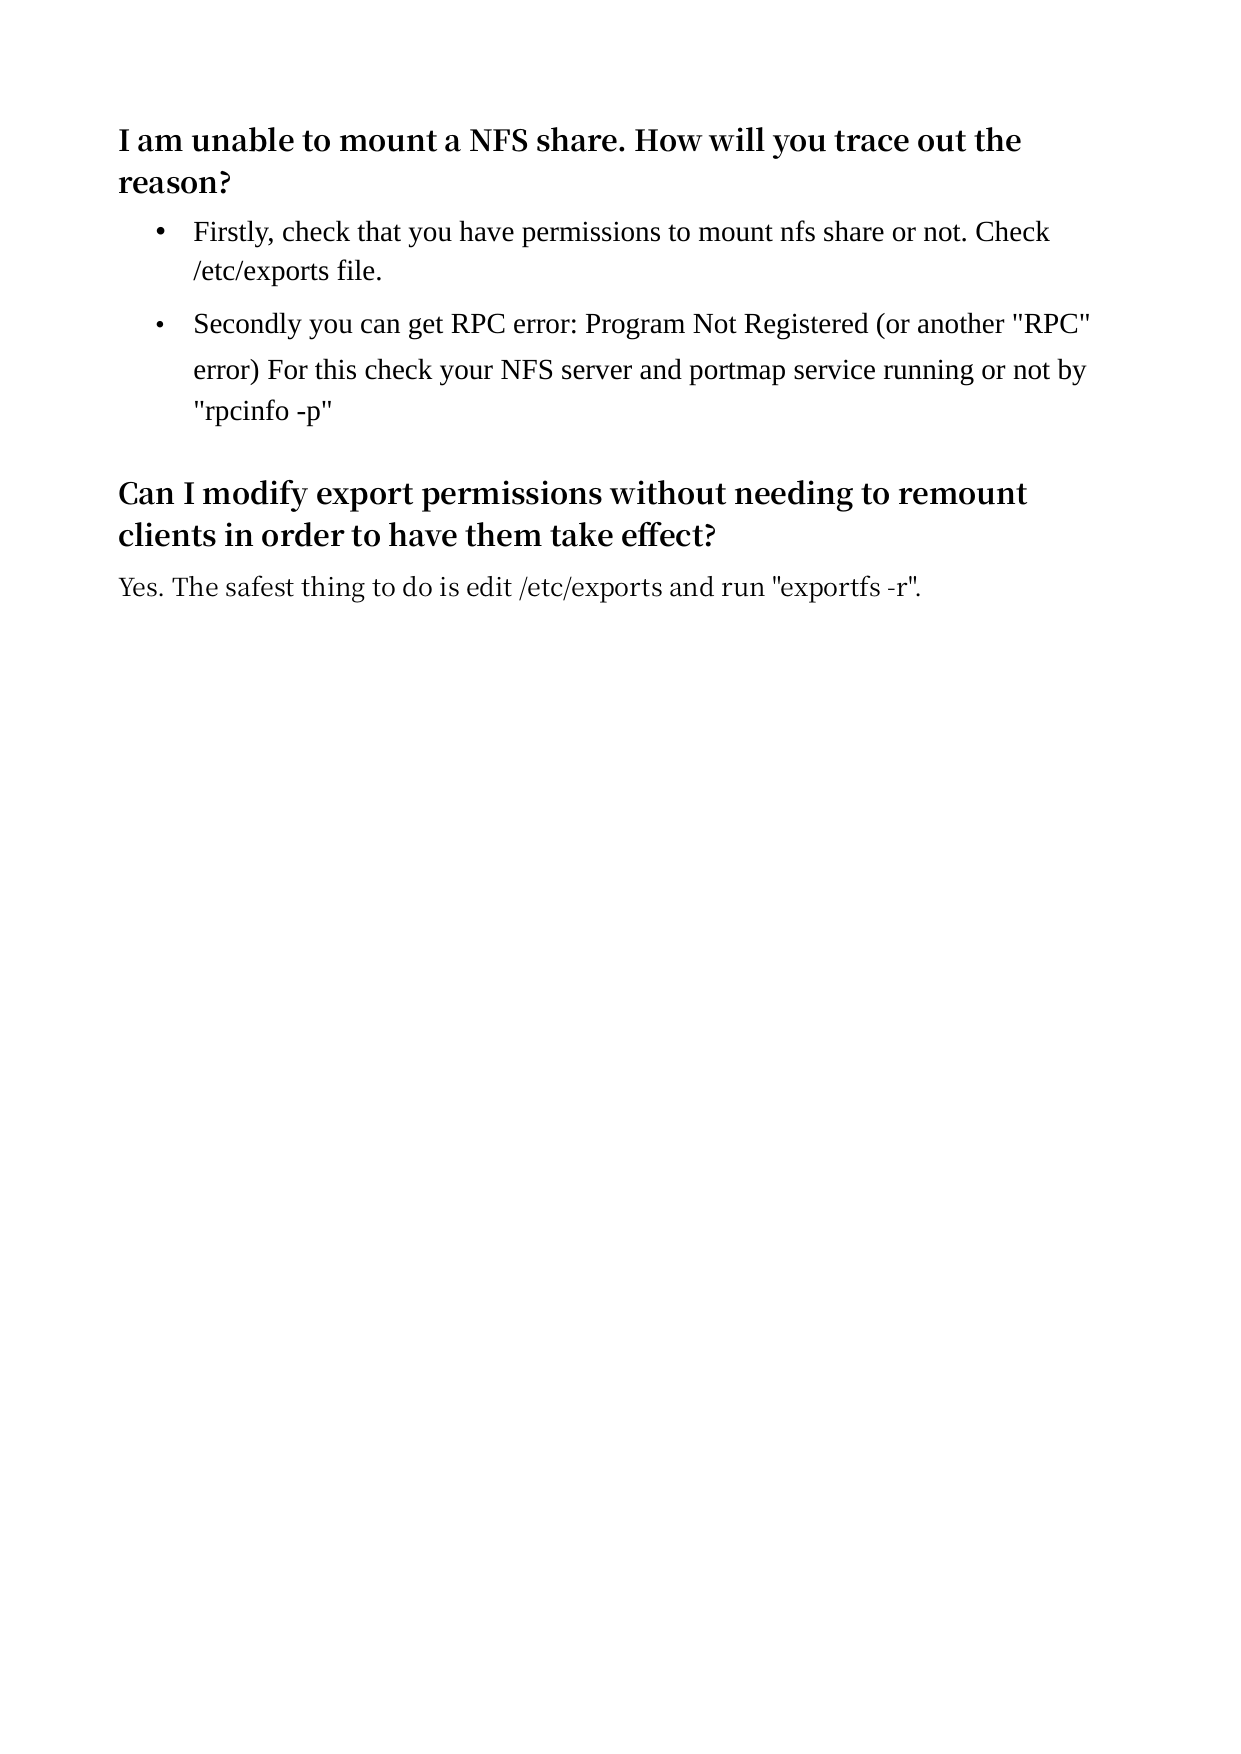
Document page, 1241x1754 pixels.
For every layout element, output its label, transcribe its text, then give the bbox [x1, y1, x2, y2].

list Secondly you can get RPC error: Program Not Registered (or another "RPC" error) For this check your NFS server and portmap service running or not by "rpcinfo -p" [156, 306, 1122, 426]
subtitle Can I modify export permissions without needing to remount clients in order to have them take effect? [118, 471, 1122, 555]
subtitle I am unable to mount a NFS share. How will you trace out the reason? [118, 118, 1122, 202]
text Yes. The safest thing to do is edit /etc/exports and run "exportfs -r". [118, 567, 1122, 603]
list Firstly, check that you have permissions to mount nfs share or not. Check /etc/exports file. [156, 214, 1122, 287]
